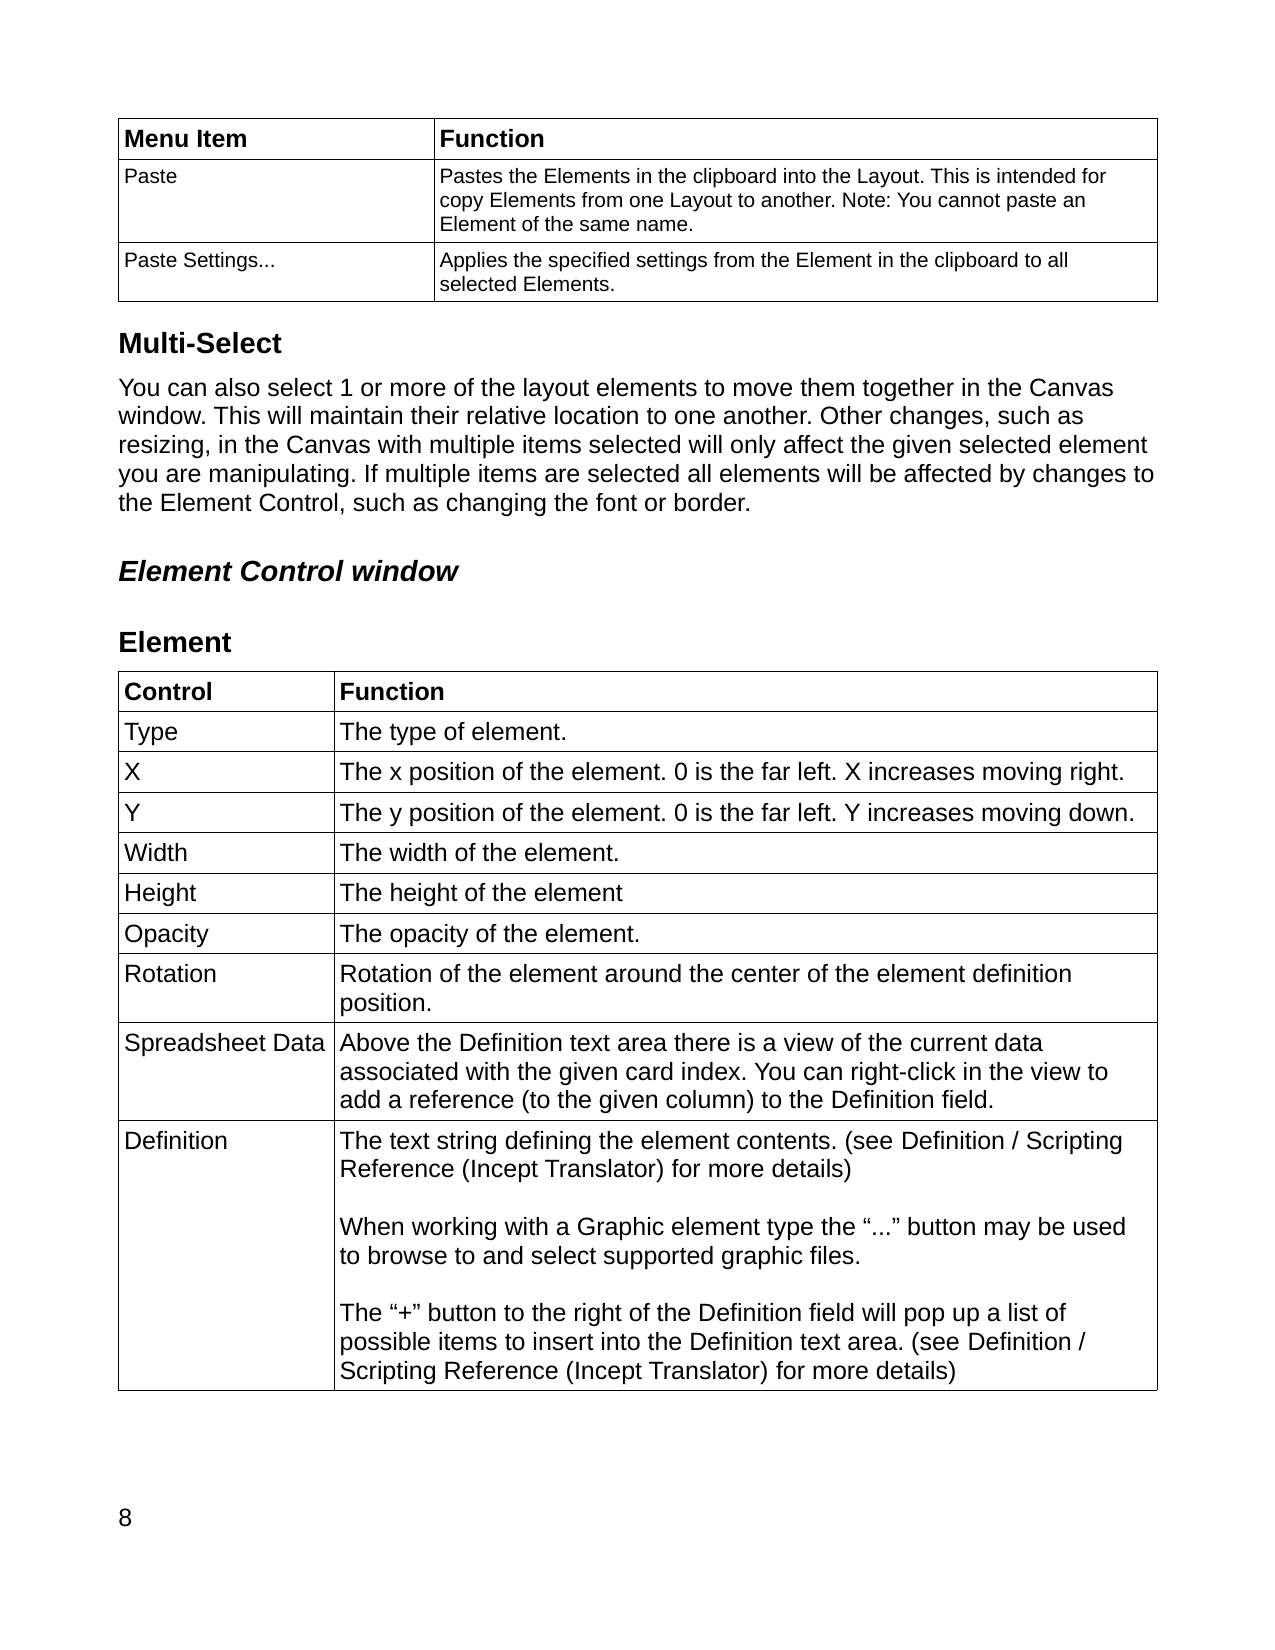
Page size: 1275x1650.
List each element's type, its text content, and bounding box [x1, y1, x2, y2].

table_header Control [119, 672, 334, 711]
subtitle Element [118, 625, 1157, 658]
table_cell The width of the element. [335, 833, 1157, 872]
table_cell Definition [119, 1121, 334, 1390]
table_cell Spreadsheet Data [119, 1023, 334, 1120]
table_cell Y [119, 793, 334, 832]
table_cell Rotation [119, 954, 334, 1022]
table_cell Width [119, 833, 334, 872]
table_cell Applies the specified settings from the Element in the clipboard to all selected Elements. [435, 243, 1157, 301]
table_cell Type [119, 712, 334, 751]
table_cell Paste [119, 160, 434, 242]
table_cell Pastes the Elements in the clipboard into the Layout. This is intended for copy Elements from one Layout to another. Note: You cannot paste an Element of the same name. [435, 160, 1157, 242]
subtitle Element Control window [118, 554, 1157, 587]
table_cell The height of the element [335, 874, 1157, 913]
table_cell Rotation of the element around the center of the element definition position. [335, 954, 1157, 1022]
table_header Menu Item [119, 119, 434, 158]
table_cell The type of element. [335, 712, 1157, 751]
table_cell Opacity [119, 914, 334, 953]
table_cell The opacity of the element. [335, 914, 1157, 953]
table_cell X [119, 752, 334, 792]
table_cell The text string defining the element contents. (see Definition / Scripting Reference (Incept Translator) for more details) When working with a Graphic element type the “...” button may be used to browse to and select supported graphic files. The “+” button to the right of the Definition field will pop up a list of possible items to insert into the Definition text area. (see Definition / Scripting Reference (Incept Translator) for more details) [335, 1121, 1157, 1390]
table_cell The x position of the element. 0 is the far left. X increases moving right. [335, 752, 1157, 792]
subtitle Multi-Select [118, 326, 1157, 360]
table_cell Above the Definition text area there is a view of the current data associated with the given card index. You can right-click in the view to add a reference (to the given column) to the Definition field. [335, 1023, 1157, 1120]
table_cell The y position of the element. 0 is the far left. Y increases moving down. [335, 793, 1157, 832]
text You can also select 1 or more of the layout elements to move them together in the Canvas window. This will maintain their relative location to one another. Other changes, such as resizing, in the Canvas with multiple items selected will only affect the given selected element you are manipulating. If multiple items are selected all elements will be affected by changes to the Element Control, such as changing the font or border. [118, 372, 1157, 516]
table_cell Height [119, 874, 334, 913]
table_cell Paste Settings... [119, 243, 434, 301]
table_header Function [335, 672, 1157, 711]
table_header Function [435, 119, 1157, 158]
